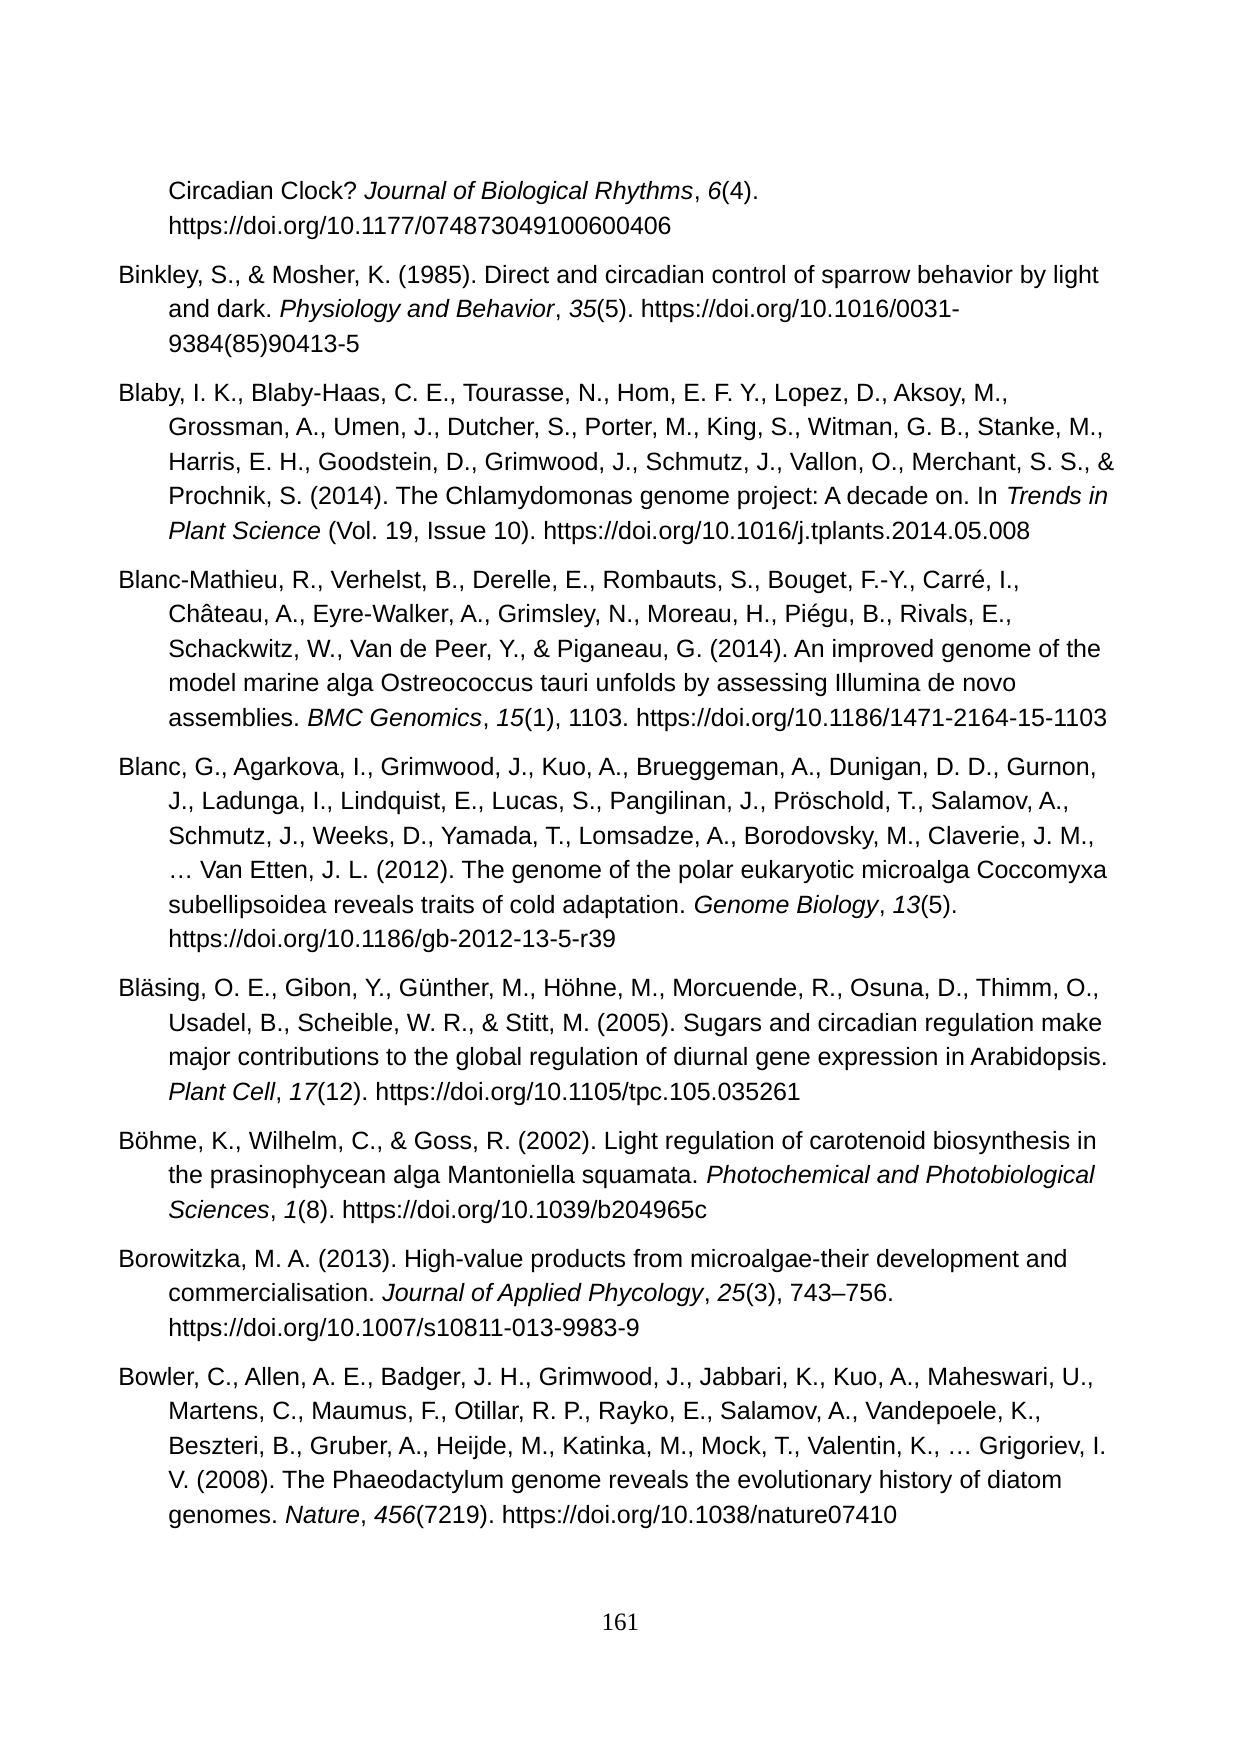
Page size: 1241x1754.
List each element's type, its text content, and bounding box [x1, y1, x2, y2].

text Bläsing, O. E., Gibon, Y., Günther, M., Höhne, M., Morcuende, R., Osuna, D., Thimm, O., Usadel, B., Scheible, W. R., & Stitt, M. (2005). Sugars and circadian regulation make major contributions to the global regulation of diurnal gene expression in Arabidopsis. Plant Cell, 17(12). https://doi.org/10.1105/tpc.105.035261 [118, 973, 1122, 1106]
text Böhme, K., Wilhelm, C., & Goss, R. (2002). Light regulation of carotenoid biosynthesis in the prasinophycean alga Mantoniella squamata. Photochemical and Photobiological Sciences, 1(8). https://doi.org/10.1039/b204965c [118, 1126, 1122, 1223]
text Bowler, C., Allen, A. E., Badger, J. H., Grimwood, J., Jabbari, K., Kuo, A., Maheswari, U., Martens, C., Maumus, F., Otillar, R. P., Rayko, E., Salamov, A., Vandepoele, K., Beszteri, B., Gruber, A., Heijde, M., Katinka, M., Mock, T., Valentin, K., … Grigoriev, I. V. (2008). The Phaeodactylum genome reveals the evolutionary history of diatom genomes. Nature, 456(7219). https://doi.org/10.1038/nature07410 [118, 1362, 1122, 1528]
text Circadian Clock? Journal of Biological Rhythms, 6(4). https://doi.org/10.1177/074873049100600406 [118, 176, 1122, 239]
text Borowitzka, M. A. (2013). High-value products from microalgae-their development and commercialisation. Journal of Applied Phycology, 25(3), 743–756. https://doi.org/10.1007/s10811-013-9983-9 [118, 1244, 1122, 1342]
text Blaby, I. K., Blaby-Haas, C. E., Tourasse, N., Hom, E. F. Y., Lopez, D., Aksoy, M., Grossman, A., Umen, J., Dutcher, S., Porter, M., King, S., Witman, G. B., Stanke, M., Harris, E. H., Goodstein, D., Grimwood, J., Schmutz, J., Vallon, O., Merchant, S. S., & Prochnik, S. (2014). The Chlamydomonas genome project: A decade on. In Trends in Plant Science (Vol. 19, Issue 10). https://doi.org/10.1016/j.tplants.2014.05.008 [118, 378, 1122, 544]
text Binkley, S., & Mosher, K. (1985). Direct and circadian control of sparrow behavior by light and dark. Physiology and Behavior, 35(5). https://doi.org/10.1016/0031-9384(85)90413-5 [118, 260, 1122, 358]
text Blanc-Mathieu, R., Verhelst, B., Derelle, E., Rombauts, S., Bouget, F.-Y., Carré, I., Château, A., Eyre-Walker, A., Grimsley, N., Moreau, H., Piégu, B., Rivals, E., Schackwitz, W., Van de Peer, Y., & Piganeau, G. (2014). An improved genome of the model marine alga Ostreococcus tauri unfolds by assessing Illumina de novo assemblies. BMC Genomics, 15(1), 1103. https://doi.org/10.1186/1471-2164-15-1103 [118, 565, 1122, 732]
text Blanc, G., Agarkova, I., Grimwood, J., Kuo, A., Brueggeman, A., Dunigan, D. D., Gurnon, J., Ladunga, I., Lindquist, E., Lucas, S., Pangilinan, J., Pröschold, T., Salamov, A., Schmutz, J., Weeks, D., Yamada, T., Lomsadze, A., Borodovsky, M., Claverie, J. M., … Van Etten, J. L. (2012). The genome of the polar eukaryotic microalga Coccomyxa subellipsoidea reveals traits of cold adaptation. Genome Biology, 13(5). https://doi.org/10.1186/gb-2012-13-5-r39 [118, 752, 1122, 953]
